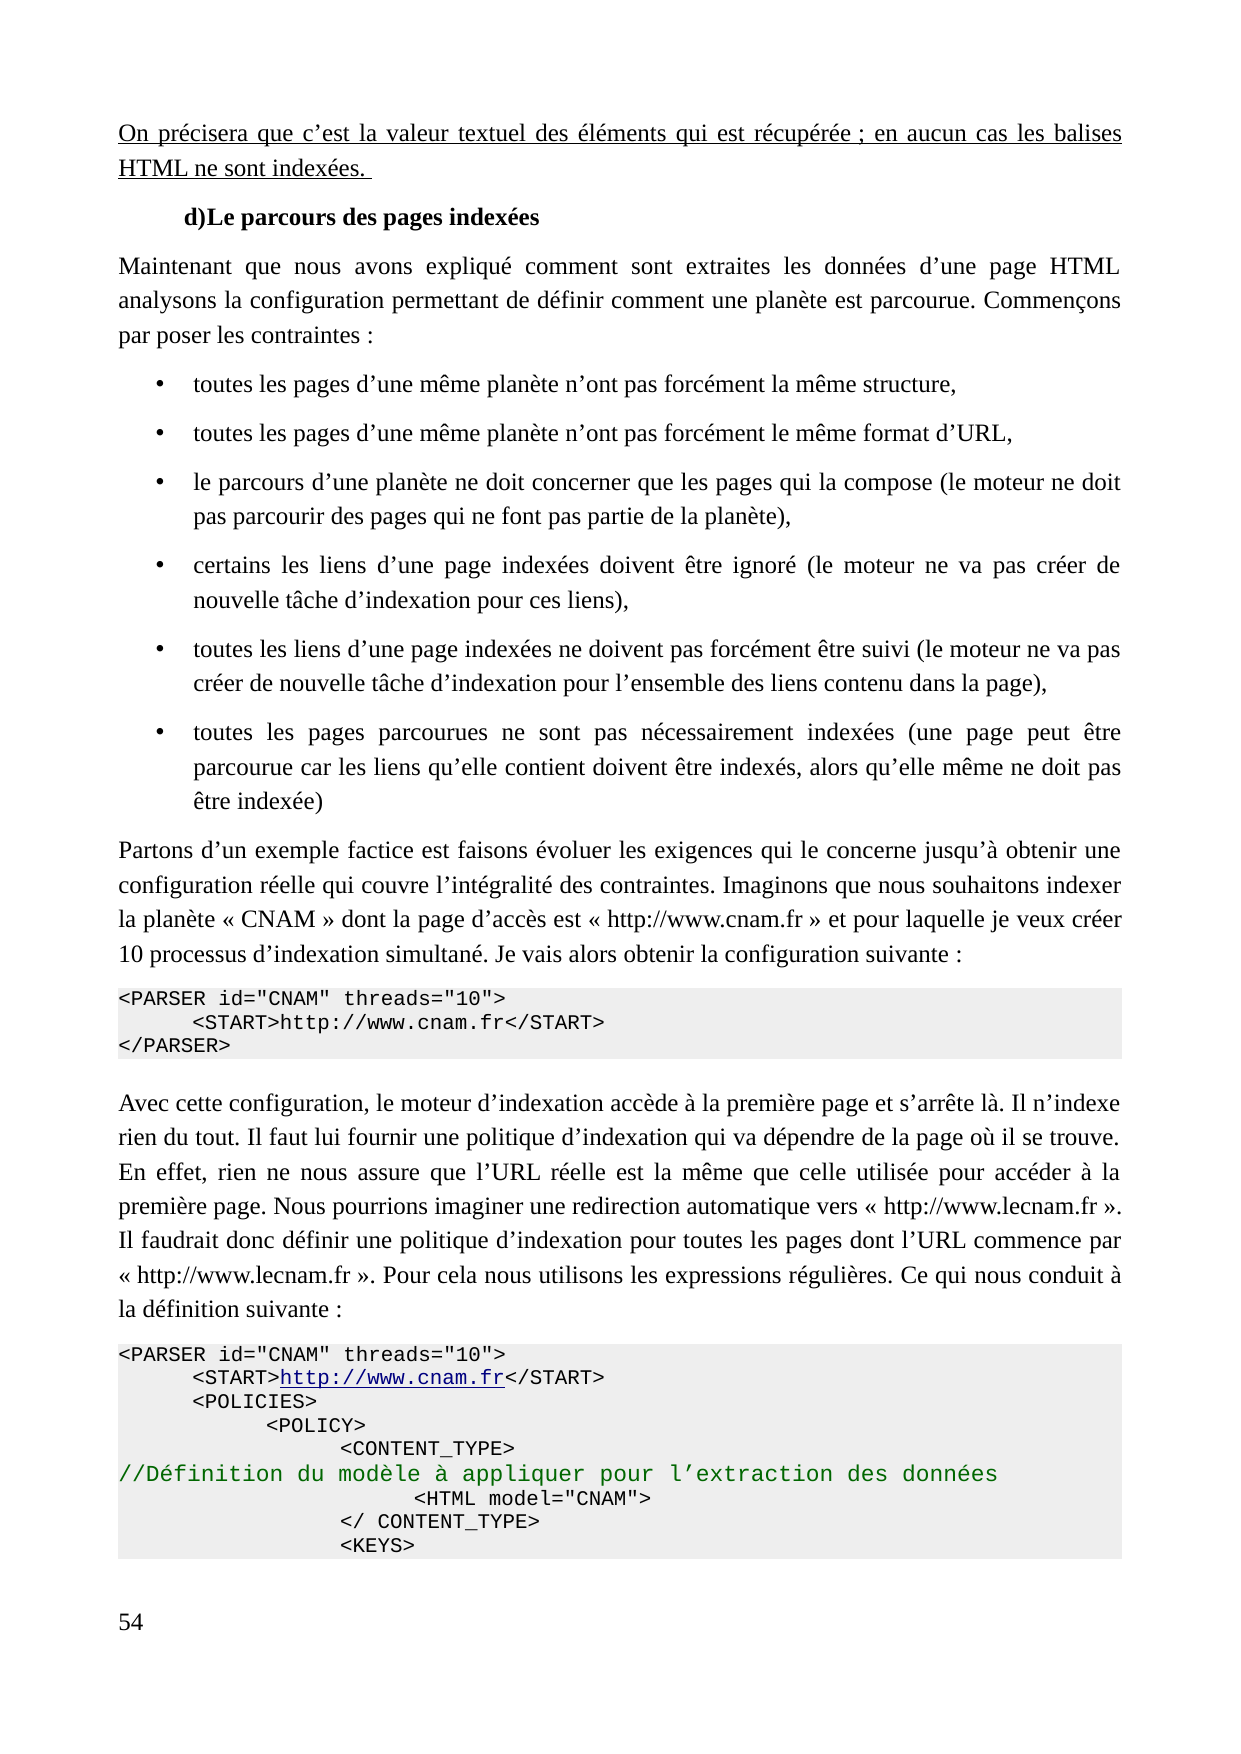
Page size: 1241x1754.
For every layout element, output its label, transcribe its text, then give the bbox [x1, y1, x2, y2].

text <POLICIES> [118, 1391, 1122, 1414]
list certains les liens d’une page indexées doivent être ignoré (le moteur ne va pas créer de nouvelle tâche d’indexation pour ces liens), [156, 550, 1122, 614]
text <PARSER id="CNAM" threads="10"> [118, 988, 1122, 1012]
text <POLICY> [118, 1414, 1122, 1438]
text On précisera que c’est la valeur textuel des éléments qui est récupérée ; en aucun cas les balises [118, 118, 1122, 143]
text //Définition du modèle à appliquer pour l’extraction des données [118, 1462, 1122, 1488]
text <KEYS> [118, 1535, 1122, 1559]
list toutes les pages d’une même planète n’ont pas forcément la même structure, [156, 369, 1122, 397]
text Partons d’un exemple factice est faisons évoluer les exigences qui le concerne jusqu’à obtenir une configuration réelle qui couvre l’intégralité des contraintes. Imaginons que nous souhaitons indexer la planète « CNAM » dont la page d’accès est « http://www.cnam.fr » et pour laquelle je veux créer 10 processus d’indexation simultané. Je vais alors obtenir la configuration suivante : [118, 836, 1122, 968]
list toutes les pages d’une même planète n’ont pas forcément le même format d’URL, [156, 418, 1122, 447]
text <PARSER id="CNAM" threads="10"> [118, 1344, 1122, 1367]
text </PARSER> [118, 1035, 1122, 1059]
text <START>http://www.cnam.fr</START> [118, 1012, 1122, 1035]
list toutes les pages parcourues ne sont pas nécessairement indexées (une page peut être parcourue car les liens qu’elle contient doivent être indexés, alors qu’elle même ne doit pas être indexée) [156, 717, 1122, 815]
text <HTML model="CNAM"> [118, 1488, 1122, 1511]
text </ CONTENT_TYPE> [118, 1511, 1122, 1535]
text Maintenant que nous avons expliqué comment sont extraites les données d’une page HTML analysons la configuration permettant de définir comment une planète est parcourue. Commençons par poser les contraintes : [118, 251, 1122, 348]
text <CONTENT_TYPE> [118, 1438, 1122, 1462]
subtitle Le parcours des pages indexées [177, 202, 1122, 230]
text HTML ne sont indexées. [118, 144, 1122, 181]
text <START>http://www.cnam.fr</START> [118, 1367, 1122, 1391]
text Avec cette configuration, le moteur d’indexation accède à la première page et s’arrête là. Il n’indexe rien du tout. Il faut lui fournir une politique d’indexation qui va dépendre de la page où il se trouve. En effet, rien ne nous assure que l’URL réelle est la même que celle utilisée pour accéder à la première page. Nous pourrions imaginer une redirection automatique vers « http://www.lecnam.fr ». Il faudrait donc définir une politique d’indexation pour toutes les pages dont l’URL commence par « http://www.lecnam.fr ». Pour cela nous utilisons les expressions régulières. Ce qui nous conduit à la définition suivante : [118, 1088, 1122, 1323]
list toutes les liens d’une page indexées ne doivent pas forcément être suivi (le moteur ne va pas créer de nouvelle tâche d’indexation pour l’ensemble des liens contenu dans la page), [156, 634, 1122, 697]
list le parcours d’une planète ne doit concerner que les pages qui la compose (le moteur ne doit pas parcourir des pages qui ne font pas partie de la planète), [156, 467, 1122, 530]
